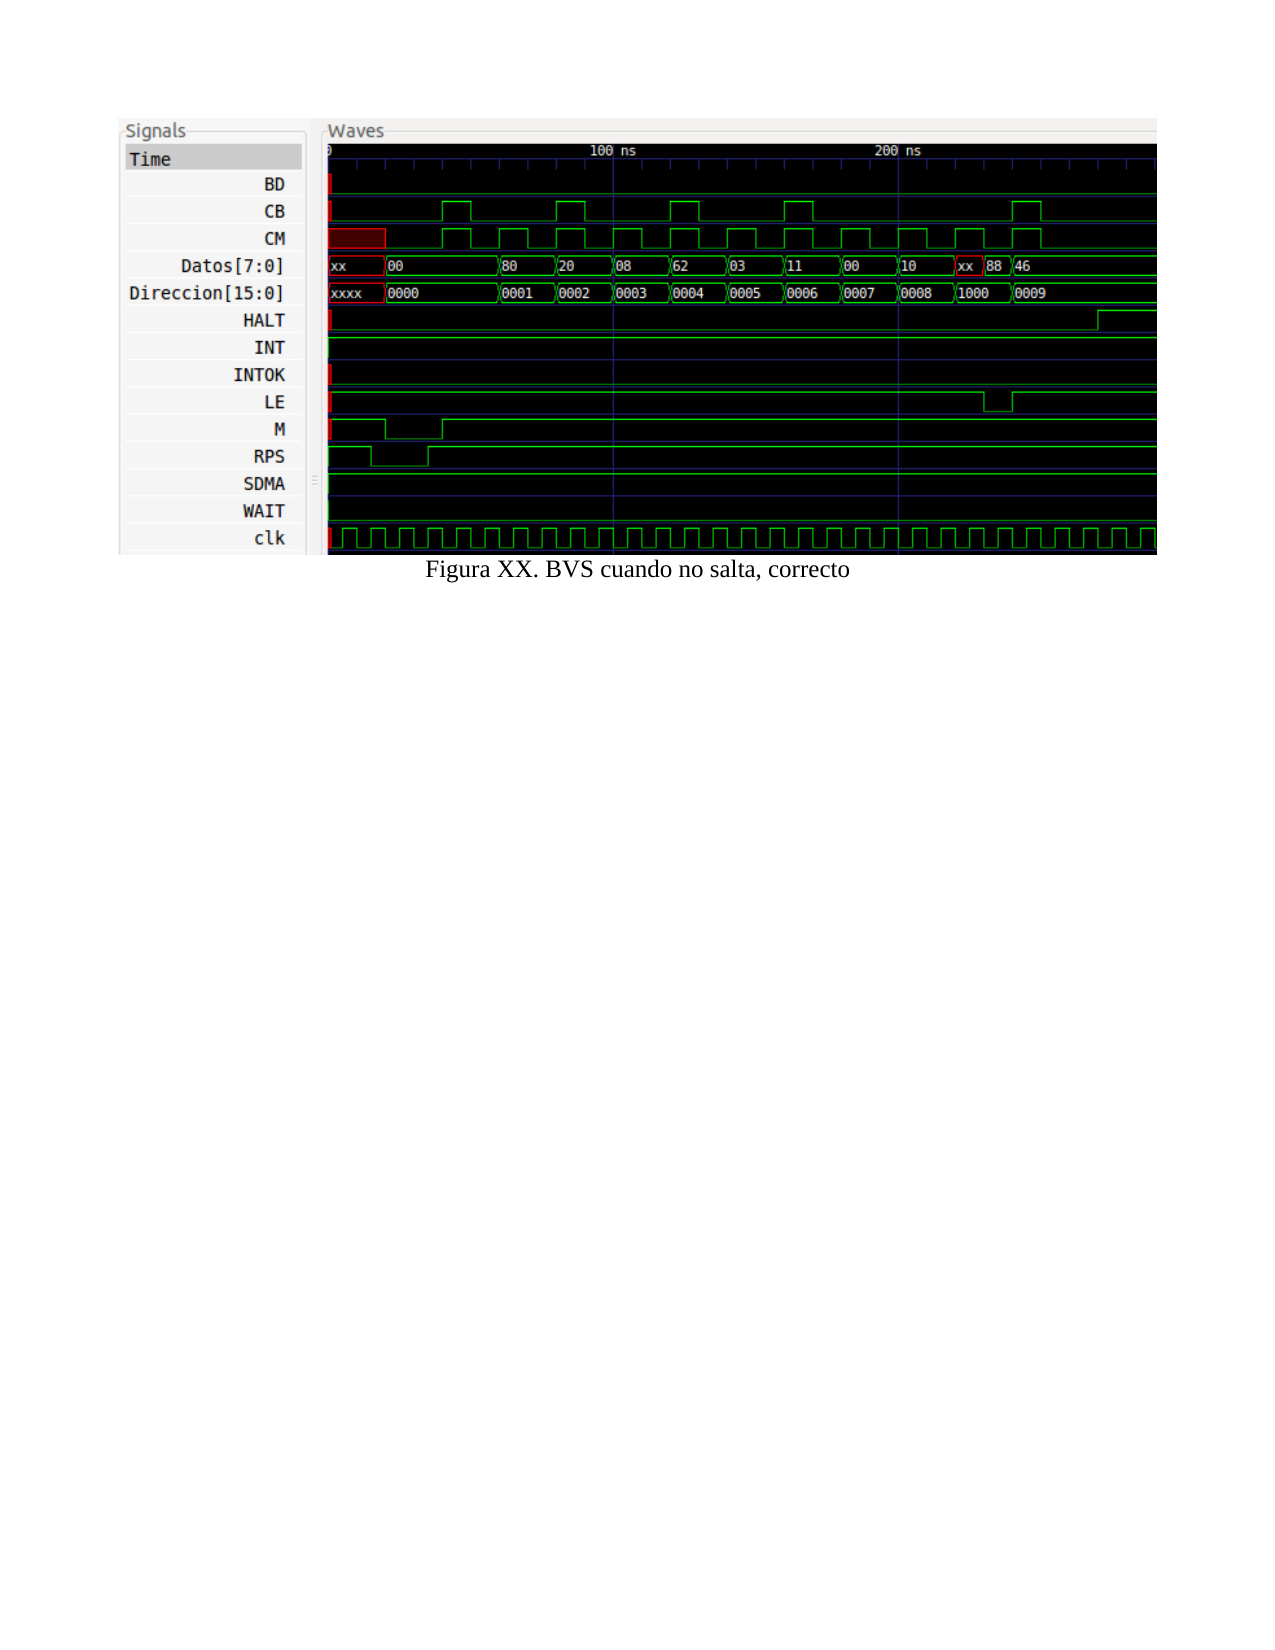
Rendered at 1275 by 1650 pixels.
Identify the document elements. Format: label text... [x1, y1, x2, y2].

picture [118, 118, 1157, 555]
text Figura XX. BVS cuando no salta, correcto [118, 555, 1157, 583]
